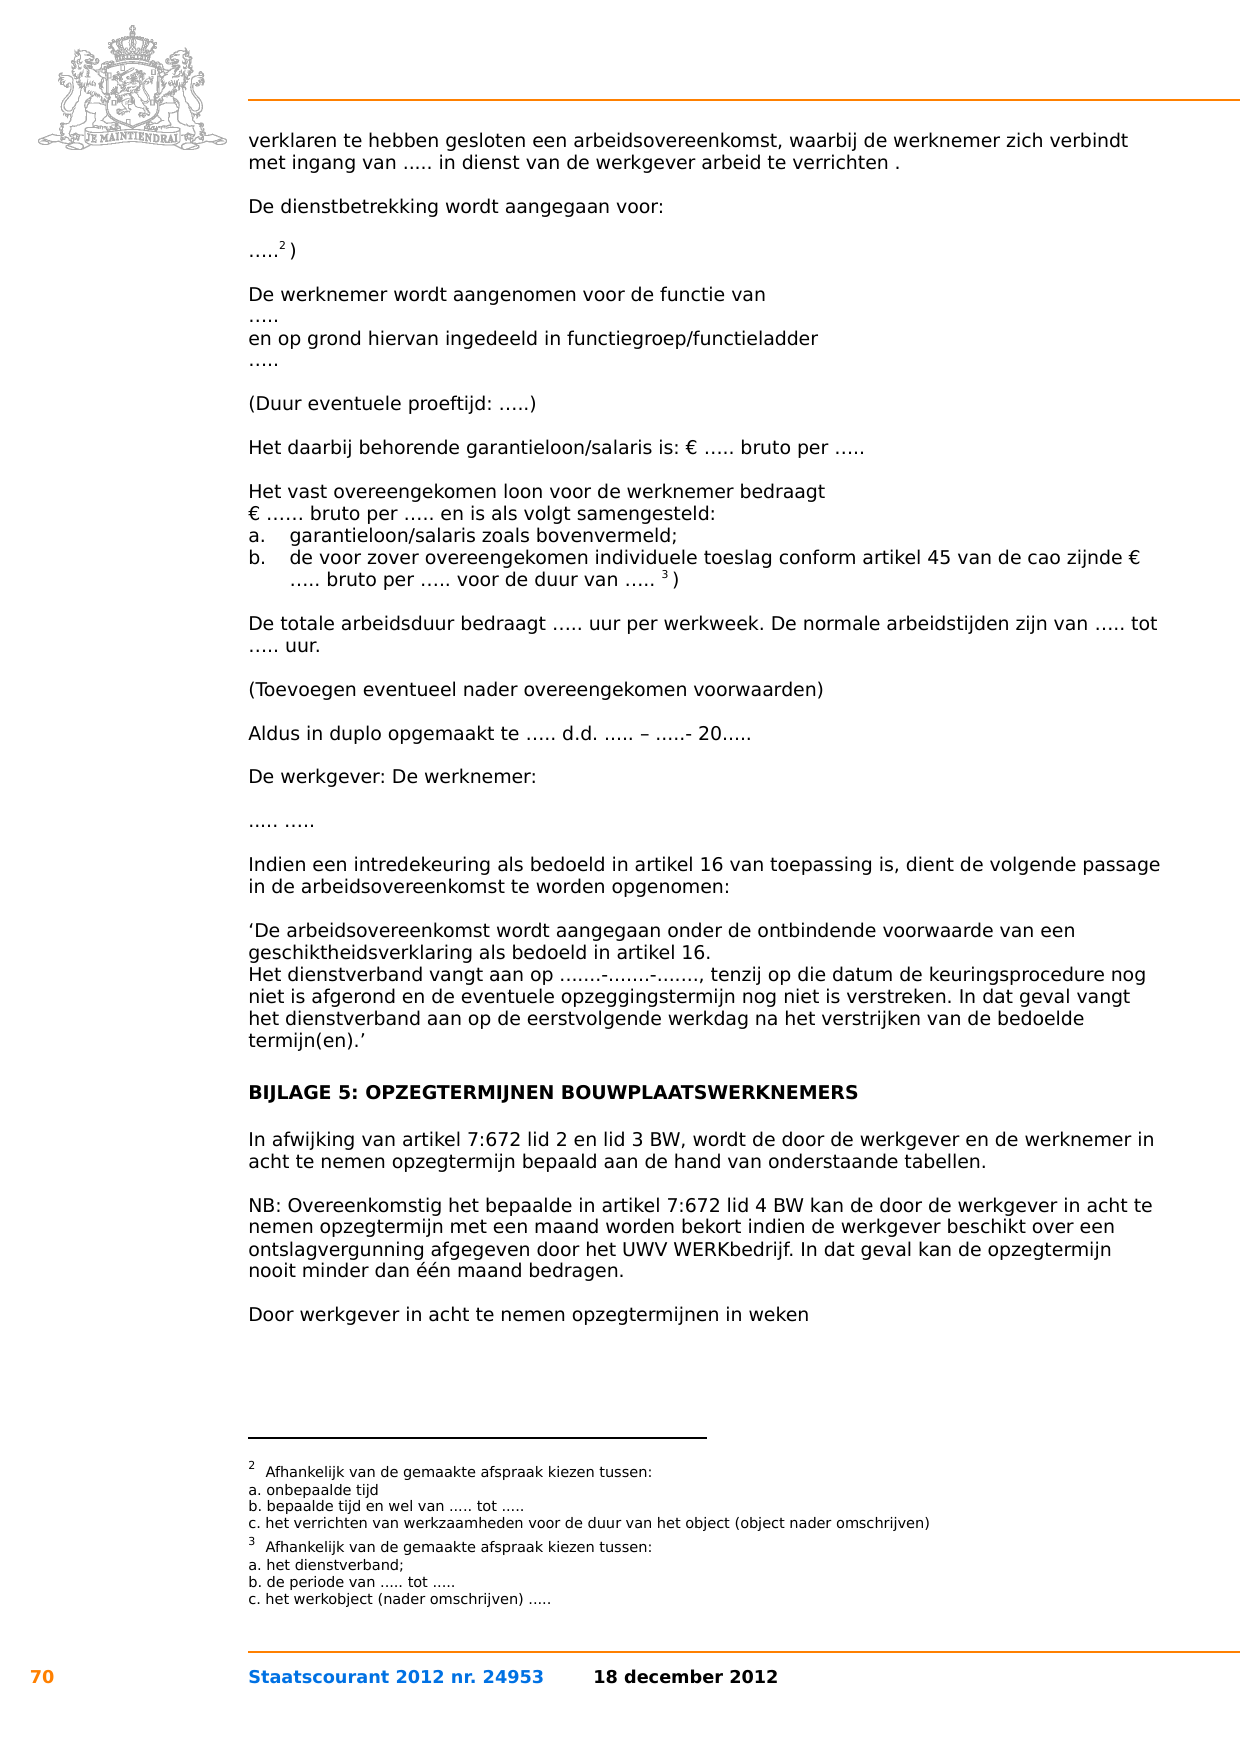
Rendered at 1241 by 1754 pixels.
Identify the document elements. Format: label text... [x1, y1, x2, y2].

text a. het dienstverband; [248, 1557, 1163, 1574]
text Het vast overeengekomen loon voor de werknemer bedraagt [248, 481, 1163, 503]
text De werknemer wordt aangenomen voor de functie van [248, 283, 1163, 305]
text en op grond hiervan ingedeeld in functiegroep/functieladder [248, 327, 1163, 349]
text Door werkgever in acht te nemen opzegtermijnen in weken [248, 1304, 1163, 1326]
text ….. [248, 349, 1163, 371]
text verklaren te hebben gesloten een arbeidsovereenkomst, waarbij de werknemer zich verbindt met ingang van ..... in dienst van de werkgever arbeid te verrichten . [248, 130, 1163, 174]
text Het daarbij behorende garantieloon/salaris is: € ….. bruto per ….. [248, 437, 1163, 459]
text Afhankelijk van de gemaakte afspraak kiezen tussen: [248, 1459, 1163, 1482]
text (Duur eventuele proeftijd: …..) [248, 393, 1163, 415]
text …..) [248, 239, 1163, 262]
text ….. [248, 305, 1163, 327]
subtitle BIJLAGE 5: OPZEGTERMIJNEN BOUWPLAATSWERKNEMERS [248, 1082, 1163, 1104]
text In afwijking van artikel 7:672 lid 2 en lid 3 BW, wordt de door de werkgever en de werknemer in acht te nemen opzegtermijn bepaald aan de hand van onderstaande tabellen. [248, 1129, 1163, 1173]
text NB: Overeenkomstig het bepaalde in artikel 7:672 lid 4 BW kan de door de werkgever in acht te nemen opzegtermijn met een maand worden bekort indien de werkgever beschikt over een ontslagvergunning afgegeven door het UWV WERKbedrijf. In dat geval kan de opzegtermijn nooit minder dan één maand bedragen. [248, 1194, 1163, 1282]
text ..... ….. [248, 810, 1163, 832]
text c. het verrichten van werkzaamheden voor de duur van het object (object nader omschrijven) [248, 1515, 1163, 1532]
text De dienstbetrekking wordt aangegaan voor: [248, 196, 1163, 218]
text Afhankelijk van de gemaakte afspraak kiezen tussen: [248, 1535, 1163, 1557]
text De werkgever: De werknemer: [248, 766, 1163, 788]
picture [38, 25, 227, 150]
text a. garantieloon/salaris zoals bovenvermeld; [248, 525, 1163, 547]
text Het dienstverband vangt aan op .......-.......-......., tenzij op die datum de keuringsprocedure nog niet is afgerond en de eventuele opzeggingstermijn nog niet is verstreken. In dat geval vangt het dienstverband aan op de eerstvolgende werkdag na het verstrijken van de bedoelde termijn(en).’ [248, 964, 1163, 1052]
text Indien een intredekeuring als bedoeld in artikel 16 van toepassing is, dient de volgende passage in de arbeidsovereenkomst te worden opgenomen: [248, 854, 1163, 898]
text b. de periode van ..... tot ..... [248, 1574, 1163, 1591]
text Aldus in duplo opgemaakt te ….. d.d. ..... – .....- 20..... [248, 722, 1163, 744]
text b. bepaalde tijd en wel van ..... tot ..... [248, 1498, 1163, 1515]
text ‘De arbeidsovereenkomst wordt aangegaan onder de ontbindende voorwaarde van een geschiktheidsverklaring als bedoeld in artikel 16. [248, 920, 1163, 964]
text a. onbepaalde tijd [248, 1482, 1163, 1498]
text b. de voor zover overeengekomen individuele toeslag conform artikel 45 van de cao zijnde € ….. bruto per ….. voor de duur van ….. ) [248, 547, 1163, 591]
text € …… bruto per ….. en is als volgt samengesteld: [248, 503, 1163, 525]
text De totale arbeidsduur bedraagt ….. uur per werkweek. De normale arbeidstijden zijn van ….. tot ….. uur. [248, 613, 1163, 657]
text c. het werkobject (nader omschrijven) ..... [248, 1591, 1163, 1608]
text (Toevoegen eventueel nader overeengekomen voorwaarden) [248, 678, 1163, 701]
